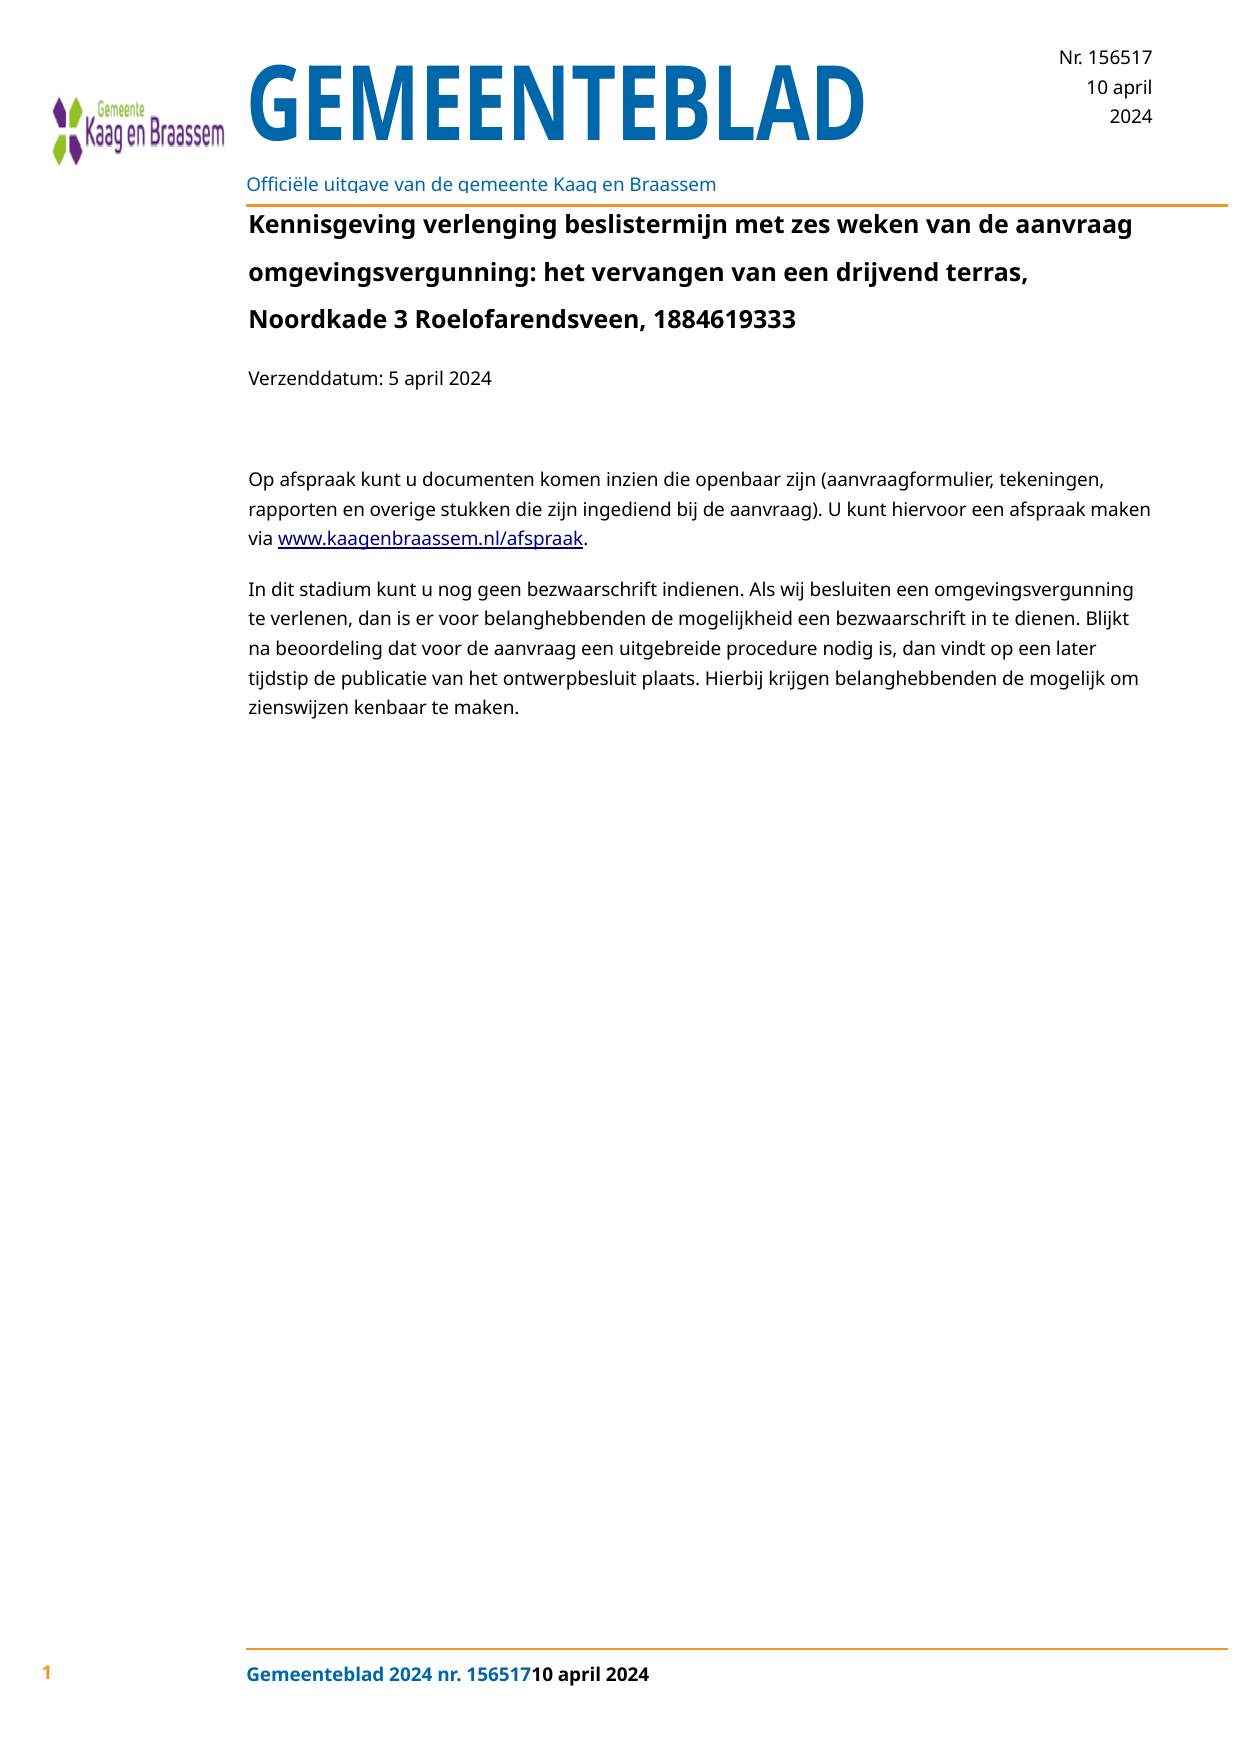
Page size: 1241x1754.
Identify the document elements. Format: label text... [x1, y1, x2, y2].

text Kennisgeving verlenging beslistermijn met zes weken van de aanvraag omgevingsvergunning: het vervangen van een drijvend terras, Noordkade 3 Roelofarendsveen, 1884619333 [248, 207, 1152, 336]
picture [41, 47, 231, 172]
text In dit stadium kunt u nog geen bezwaarschrift indienen. Als wij besluiten een omgevingsvergunning te verlenen, dan is er voor belanghebbenden de mogelijkheid een bezwaarschrift in te dienen. Blijkt na beoordeling dat voor de aanvraag een uitgebreide procedure nodig is, dan vindt op een later tijdstip de publicatie van het ontwerpbesluit plaats. Hierbij krijgen belanghebbenden de mogelijk om zienswijzen kenbaar te maken. [248, 576, 1152, 720]
text Verzenddatum: 5 april 2024 [248, 366, 1152, 391]
text Op afspraak kunt u documenten komen inzien die openbaar zijn (aanvraagformulier, tekeningen, rapporten en overige stukken die zijn ingediend bij de aanvraag). U kunt hiervoor een afspraak maken via www.kaagenbraassem.nl/afspraak. [248, 466, 1152, 551]
